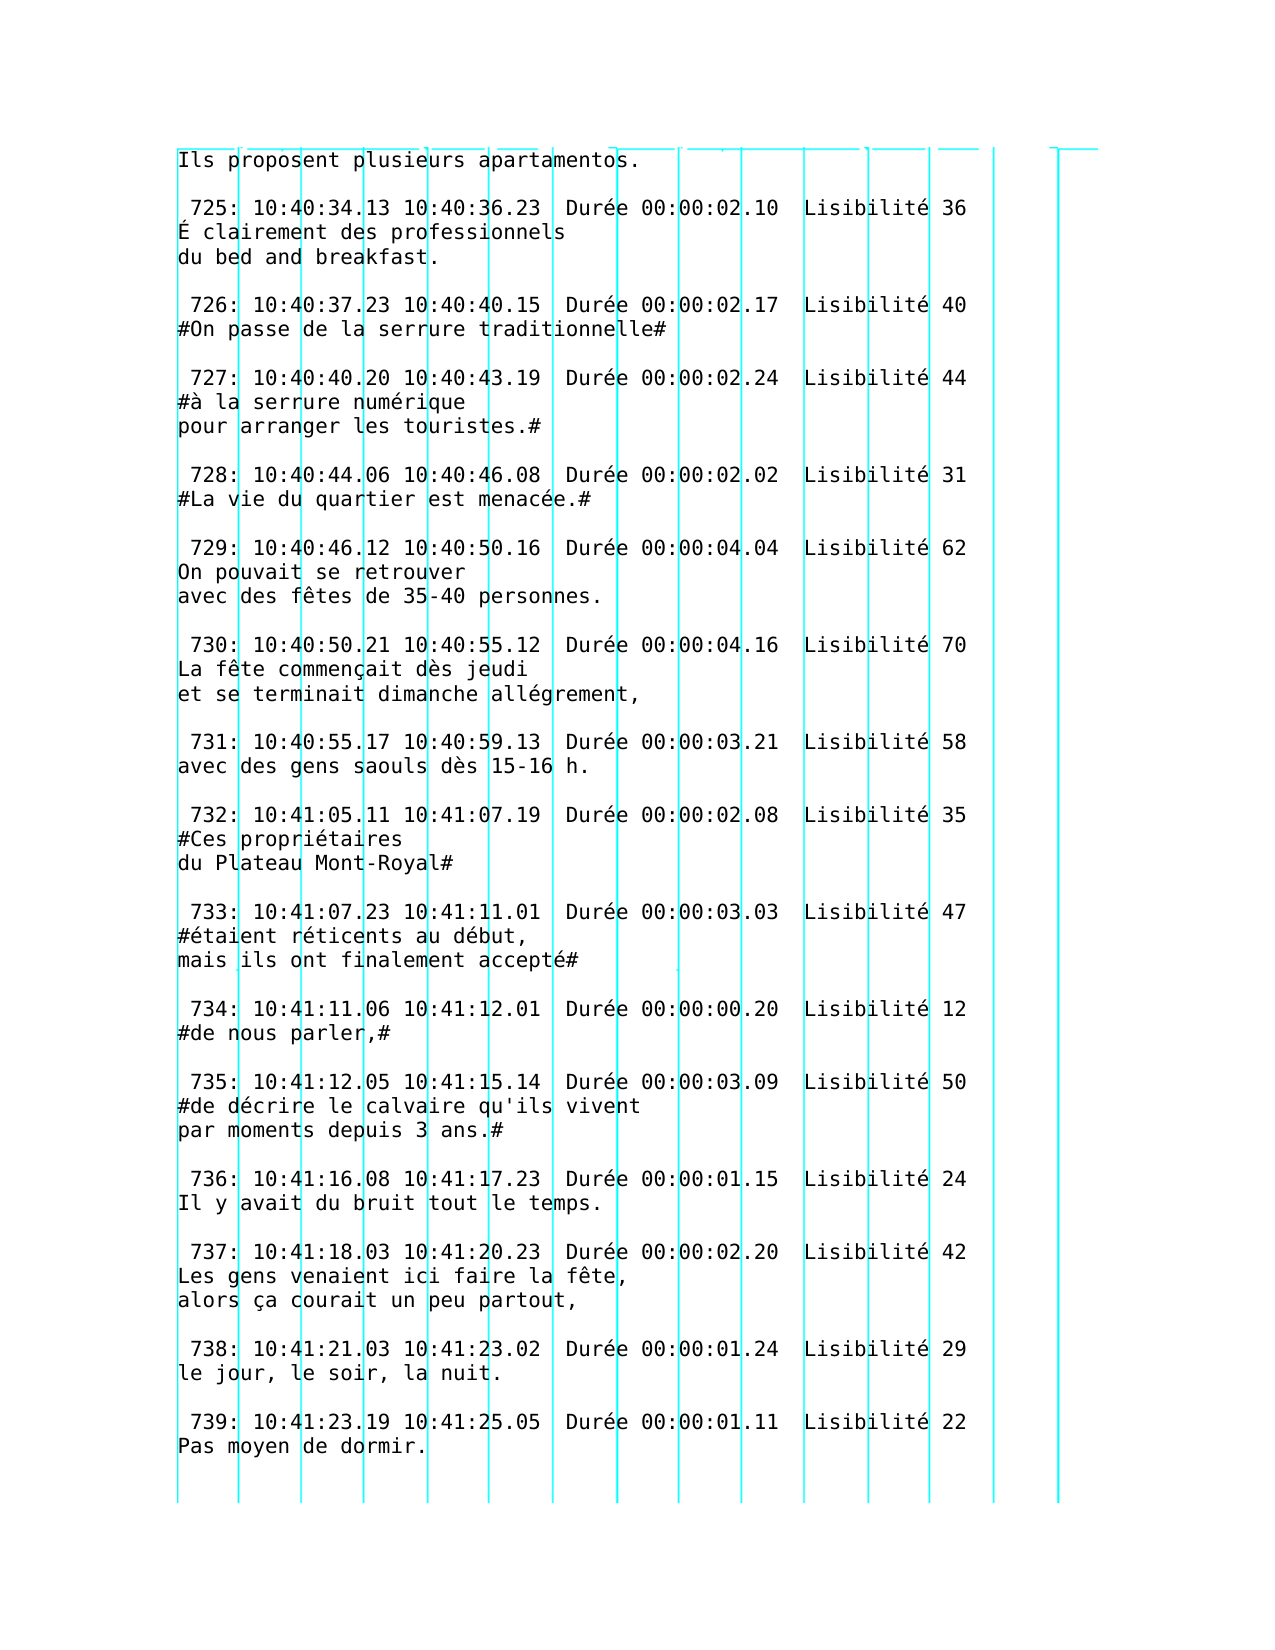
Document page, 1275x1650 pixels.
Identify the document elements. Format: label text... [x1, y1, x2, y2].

text pour arranger les touristes.# [177, 414, 1098, 439]
text 736: 10:41:16.08 10:41:17.23 Durée 00:00:01.15 Lisibilité 24 [177, 1167, 1098, 1191]
text avec des gens saouls dès 15-16 h. [177, 754, 1098, 779]
text 728: 10:40:44.06 10:40:46.08 Durée 00:00:02.02 Lisibilité 31 [177, 463, 1098, 487]
text Les gens venaient ici faire la fête, [177, 1264, 1098, 1288]
text du Plateau Mont-Royal# [177, 851, 1098, 876]
text 730: 10:40:50.21 10:40:55.12 Durée 00:00:04.16 Lisibilité 70 [177, 633, 1098, 657]
text mais ils ont finalement accepté# [177, 948, 1098, 973]
text 729: 10:40:46.12 10:40:50.16 Durée 00:00:04.04 Lisibilité 62 [177, 536, 1098, 560]
text 727: 10:40:40.20 10:40:43.19 Durée 00:00:02.24 Lisibilité 44 [177, 366, 1098, 390]
text #On passe de la serrure traditionnelle# [177, 317, 1098, 342]
text #étaient réticents au début, [177, 924, 1098, 948]
text É clairement des professionnels [177, 220, 1098, 245]
text 735: 10:41:12.05 10:41:15.14 Durée 00:00:03.09 Lisibilité 50 [177, 1070, 1098, 1094]
text #de décrire le calvaire qu'ils vivent [177, 1094, 1098, 1118]
text On pouvait se retrouver [177, 560, 1098, 584]
text 731: 10:40:55.17 10:40:59.13 Durée 00:00:03.21 Lisibilité 58 [177, 730, 1098, 754]
text #La vie du quartier est menacée.# [177, 487, 1098, 512]
text Pas moyen de dormir. [177, 1434, 1098, 1458]
text La fête commençait dès jeudi [177, 657, 1098, 682]
text alors ça courait un peu partout, [177, 1288, 1098, 1313]
text du bed and breakfast. [177, 245, 1098, 269]
text 733: 10:41:07.23 10:41:11.01 Durée 00:00:03.03 Lisibilité 47 [177, 900, 1098, 924]
text par moments depuis 3 ans.# [177, 1118, 1098, 1143]
text #à la serrure numérique [177, 390, 1098, 414]
text 725: 10:40:34.13 10:40:36.23 Durée 00:00:02.10 Lisibilité 36 [177, 196, 1098, 220]
picture [177, 147, 1098, 1503]
text Ils proposent plusieurs apartamentos. [177, 148, 1098, 172]
text 732: 10:41:05.11 10:41:07.19 Durée 00:00:02.08 Lisibilité 35 [177, 803, 1098, 827]
text #de nous parler,# [177, 1021, 1098, 1046]
text 737: 10:41:18.03 10:41:20.23 Durée 00:00:02.20 Lisibilité 42 [177, 1240, 1098, 1264]
text le jour, le soir, la nuit. [177, 1361, 1098, 1385]
text 726: 10:40:37.23 10:40:40.15 Durée 00:00:02.17 Lisibilité 40 [177, 293, 1098, 317]
text Il y avait du bruit tout le temps. [177, 1191, 1098, 1216]
text avec des fêtes de 35-40 personnes. [177, 584, 1098, 609]
text #Ces propriétaires [177, 827, 1098, 851]
text et se terminait dimanche allégrement, [177, 682, 1098, 706]
text 734: 10:41:11.06 10:41:12.01 Durée 00:00:00.20 Lisibilité 12 [177, 997, 1098, 1021]
text 738: 10:41:21.03 10:41:23.02 Durée 00:00:01.24 Lisibilité 29 [177, 1337, 1098, 1361]
text 739: 10:41:23.19 10:41:25.05 Durée 00:00:01.11 Lisibilité 22 [177, 1410, 1098, 1434]
